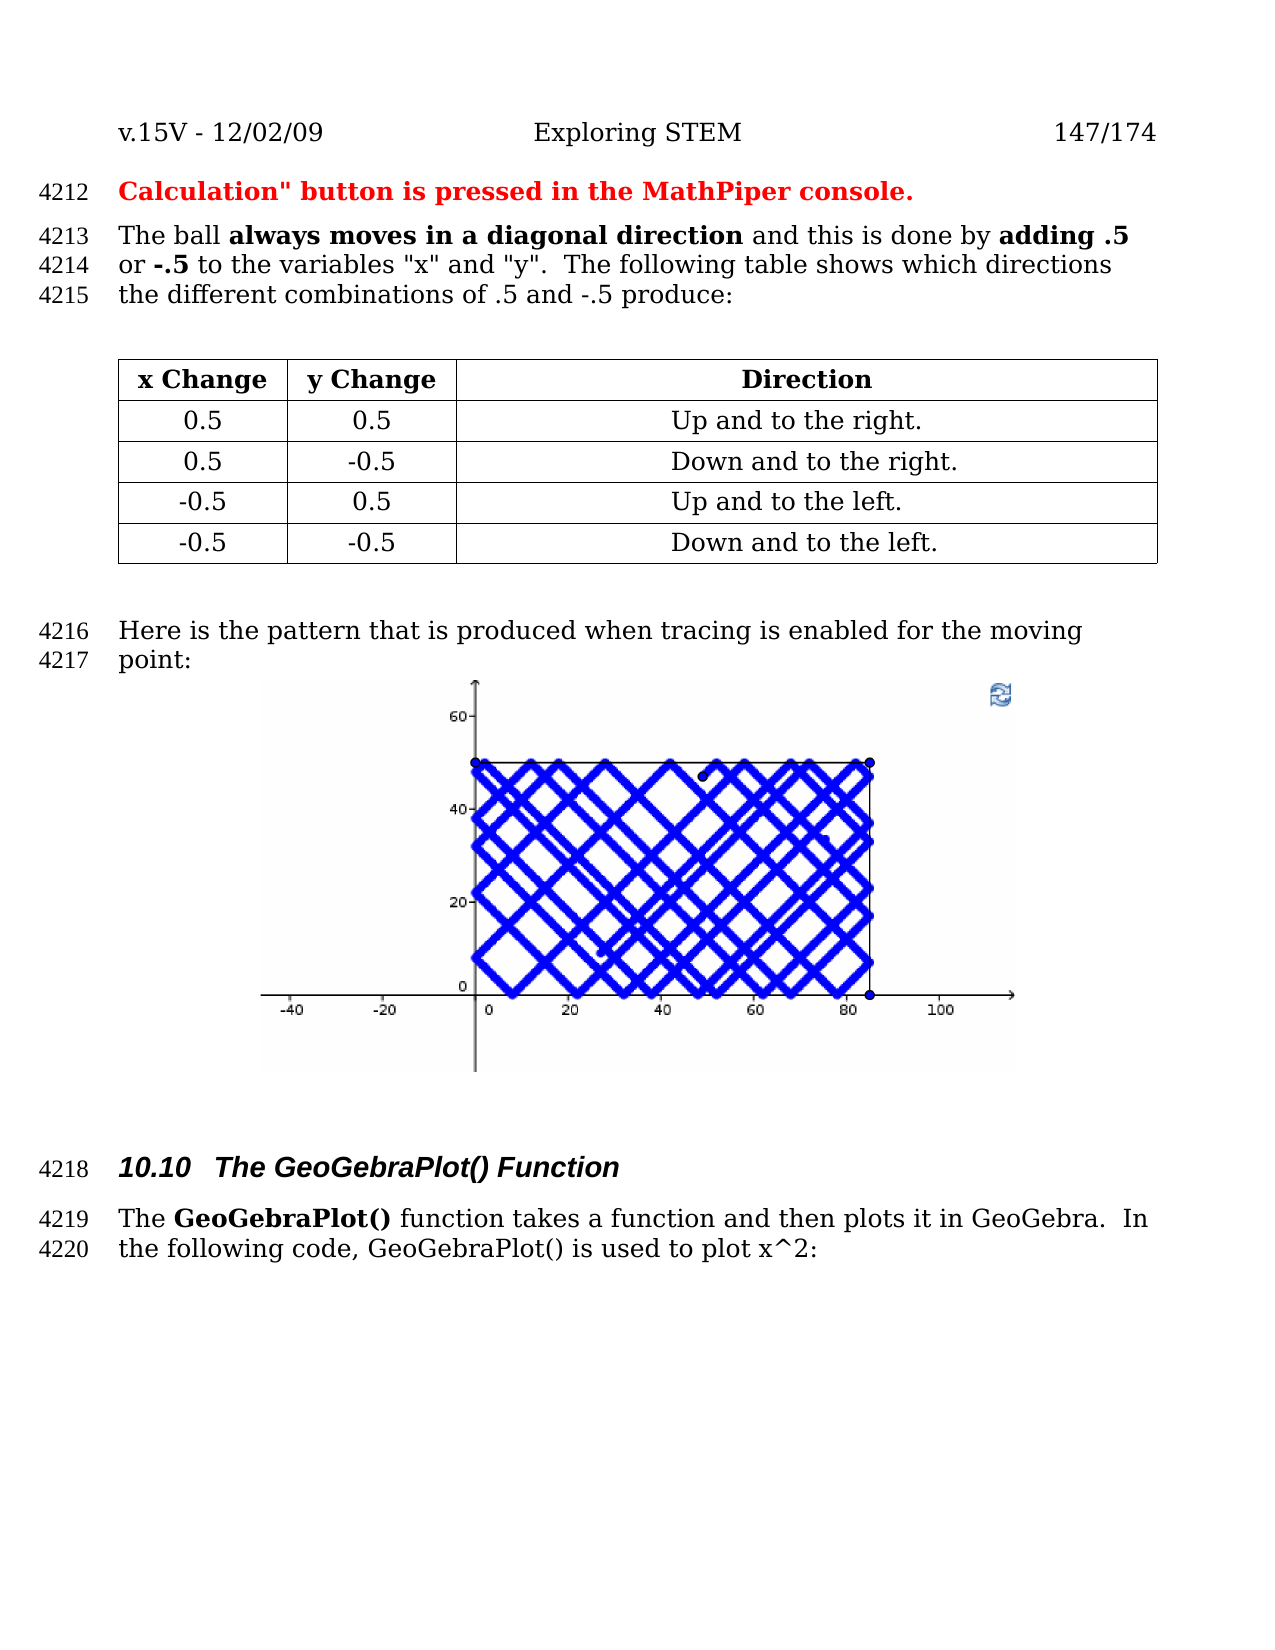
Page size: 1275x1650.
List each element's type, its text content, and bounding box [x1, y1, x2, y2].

text The ball always moves in a diagonal direction and this is done by adding .5 or -.5 to the variables "x" and "y". The following table shows which directions the different combinations of .5 and -.5 produce: [118, 221, 1157, 309]
table_cell -0.5 [119, 483, 287, 522]
table_header y Change [288, 360, 456, 400]
table_cell 0.5 [288, 401, 456, 441]
table_cell -0.5 [288, 442, 456, 482]
text The GeoGebraPlot() function takes a function and then plots it in GeoGebra. In the following code, GeoGebraPlot() is used to plot x^2: [118, 1204, 1157, 1263]
table_cell 0.5 [119, 442, 287, 482]
picture [260, 680, 1015, 1072]
text Calculation" button is pressed in the MathPiper console. [118, 177, 1157, 206]
table_cell -0.5 [288, 524, 456, 563]
text Here is the pattern that is produced when tracing is enabled for the moving point: [118, 616, 1157, 675]
table_cell Down and to the right. [457, 442, 1157, 482]
table_header x Change [119, 360, 287, 400]
table_cell 0.5 [119, 401, 287, 441]
table_header Direction [457, 360, 1157, 400]
table_cell Down and to the left. [457, 524, 1157, 563]
table_cell Up and to the right. [457, 401, 1157, 441]
table_cell 0.5 [288, 483, 456, 522]
table_cell -0.5 [119, 524, 287, 563]
subtitle The GeoGebraPlot() Function [118, 1150, 1157, 1183]
table_cell Up and to the left. [457, 483, 1157, 522]
